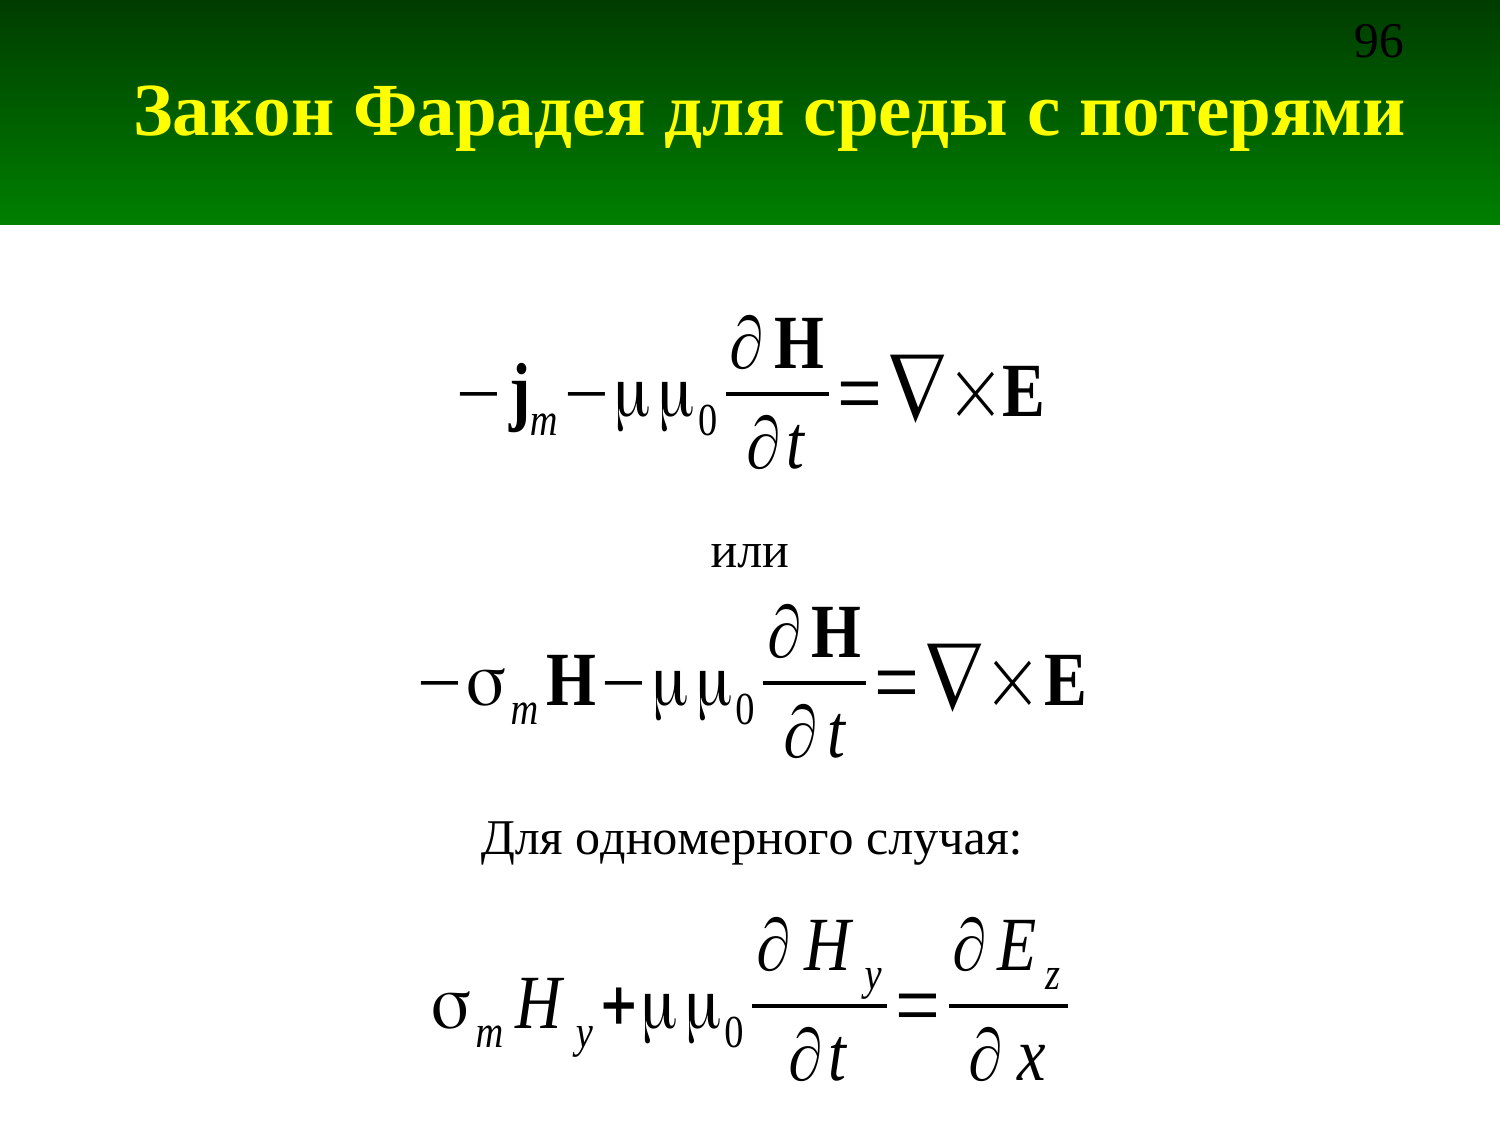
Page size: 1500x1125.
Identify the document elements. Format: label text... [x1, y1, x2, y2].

text_box Для одномерного случая: [466, 797, 1034, 872]
chart [437, 300, 1063, 485]
title Закон Фарадея для среды с потерями [100, 7, 1441, 204]
chart [398, 590, 1102, 774]
chart [415, 903, 1085, 1099]
text_box или [695, 509, 805, 585]
